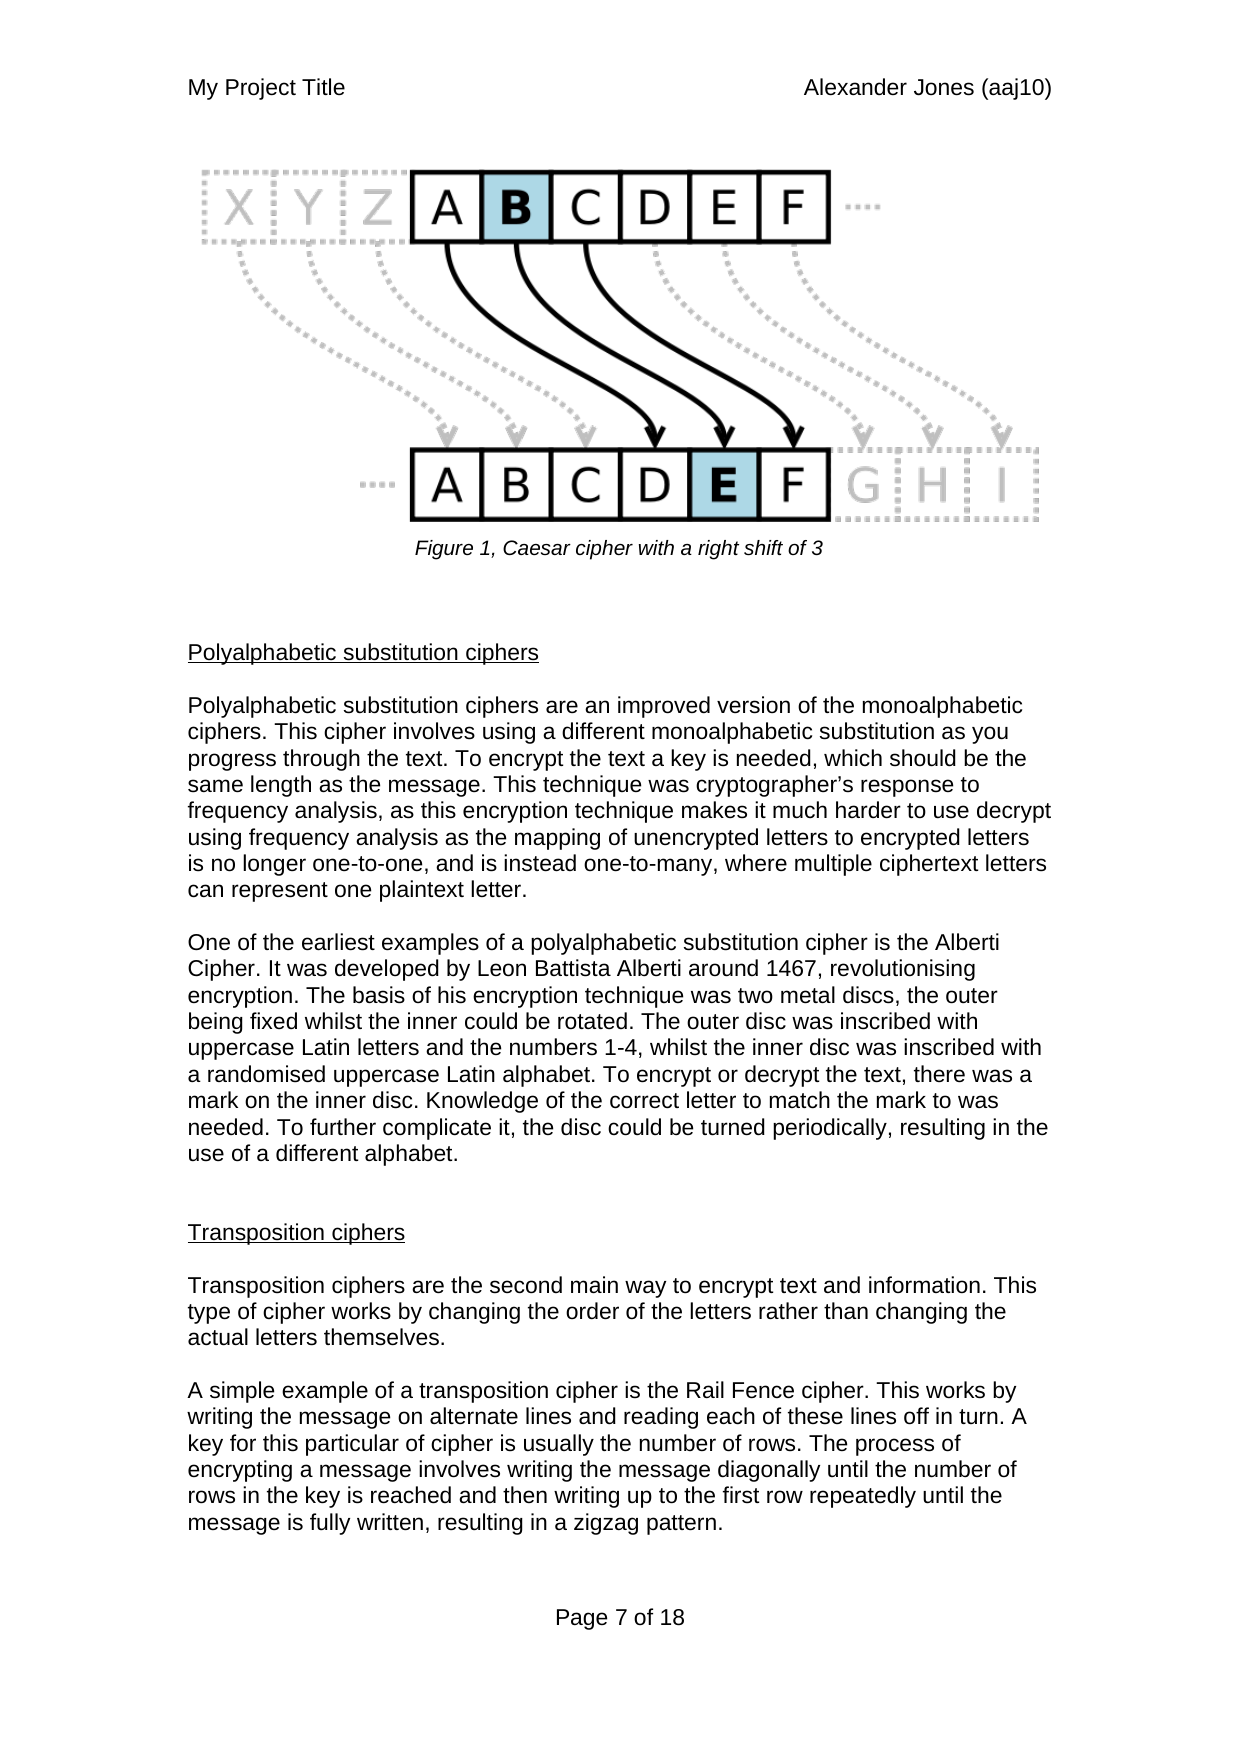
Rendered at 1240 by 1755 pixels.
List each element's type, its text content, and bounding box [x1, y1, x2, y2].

text Polyalphabetic substitution ciphers are an improved version of the monoalphabetic ciphers. This cipher involves using a different monoalphabetic substitution as you progress through the text. To encrypt the text a key is needed, which should be the same length as the message. This technique was cryptographer’s response to frequency analysis, as this encryption technique makes it much harder to use decrypt using frequency analysis as the mapping of unencrypted letters to encrypted letters is no longer one-to-one, and is instead one-to-many, where multiple ciphertext letters can represent one plaintext letter. [187, 692, 1052, 903]
text Transposition ciphers are the second main way to encrypt text and information. This type of cipher works by changing the order of the letters rather than changing the actual letters themselves. [187, 1272, 1052, 1351]
text A simple example of a transposition cipher is the Rail Fence cipher. This works by writing the message on alternate lines and reading each of these lines off in turn. A key for this particular of cipher is usually the number of rows. The process of encrypting a message involves writing the message diagonally until the number of rows in the key is reached and then writing up to the first row repeatedly until the message is fully written, resulting in a zigzag pattern. [187, 1377, 1052, 1535]
text One of the earliest examples of a polyalphabetic substitution cipher is the Alberti Cipher. It was developed by Leon Battista Alberti around 1467, revolutionising encryption. The basis of his encryption technique was two metal discs, the outer being fixed whilst the inner could be rotated. The outer disc was inscribed with uppercase Latin letters and the numbers 1-4, whilst the inner disc was inscribed with a randomised uppercase Latin alphabet. To encrypt or decrypt the text, there was a mark on the inner disc. Knowledge of the correct letter to match the mark to was needed. To further complicate it, the disc could be turned periodically, resulting in the use of a different alphabet. [187, 929, 1052, 1166]
text Polyalphabetic substitution ciphers [187, 639, 1052, 665]
text Figure 1, Caesar cipher with a right shift of 3 [187, 144, 1052, 560]
text Transposition ciphers [187, 1219, 1052, 1245]
